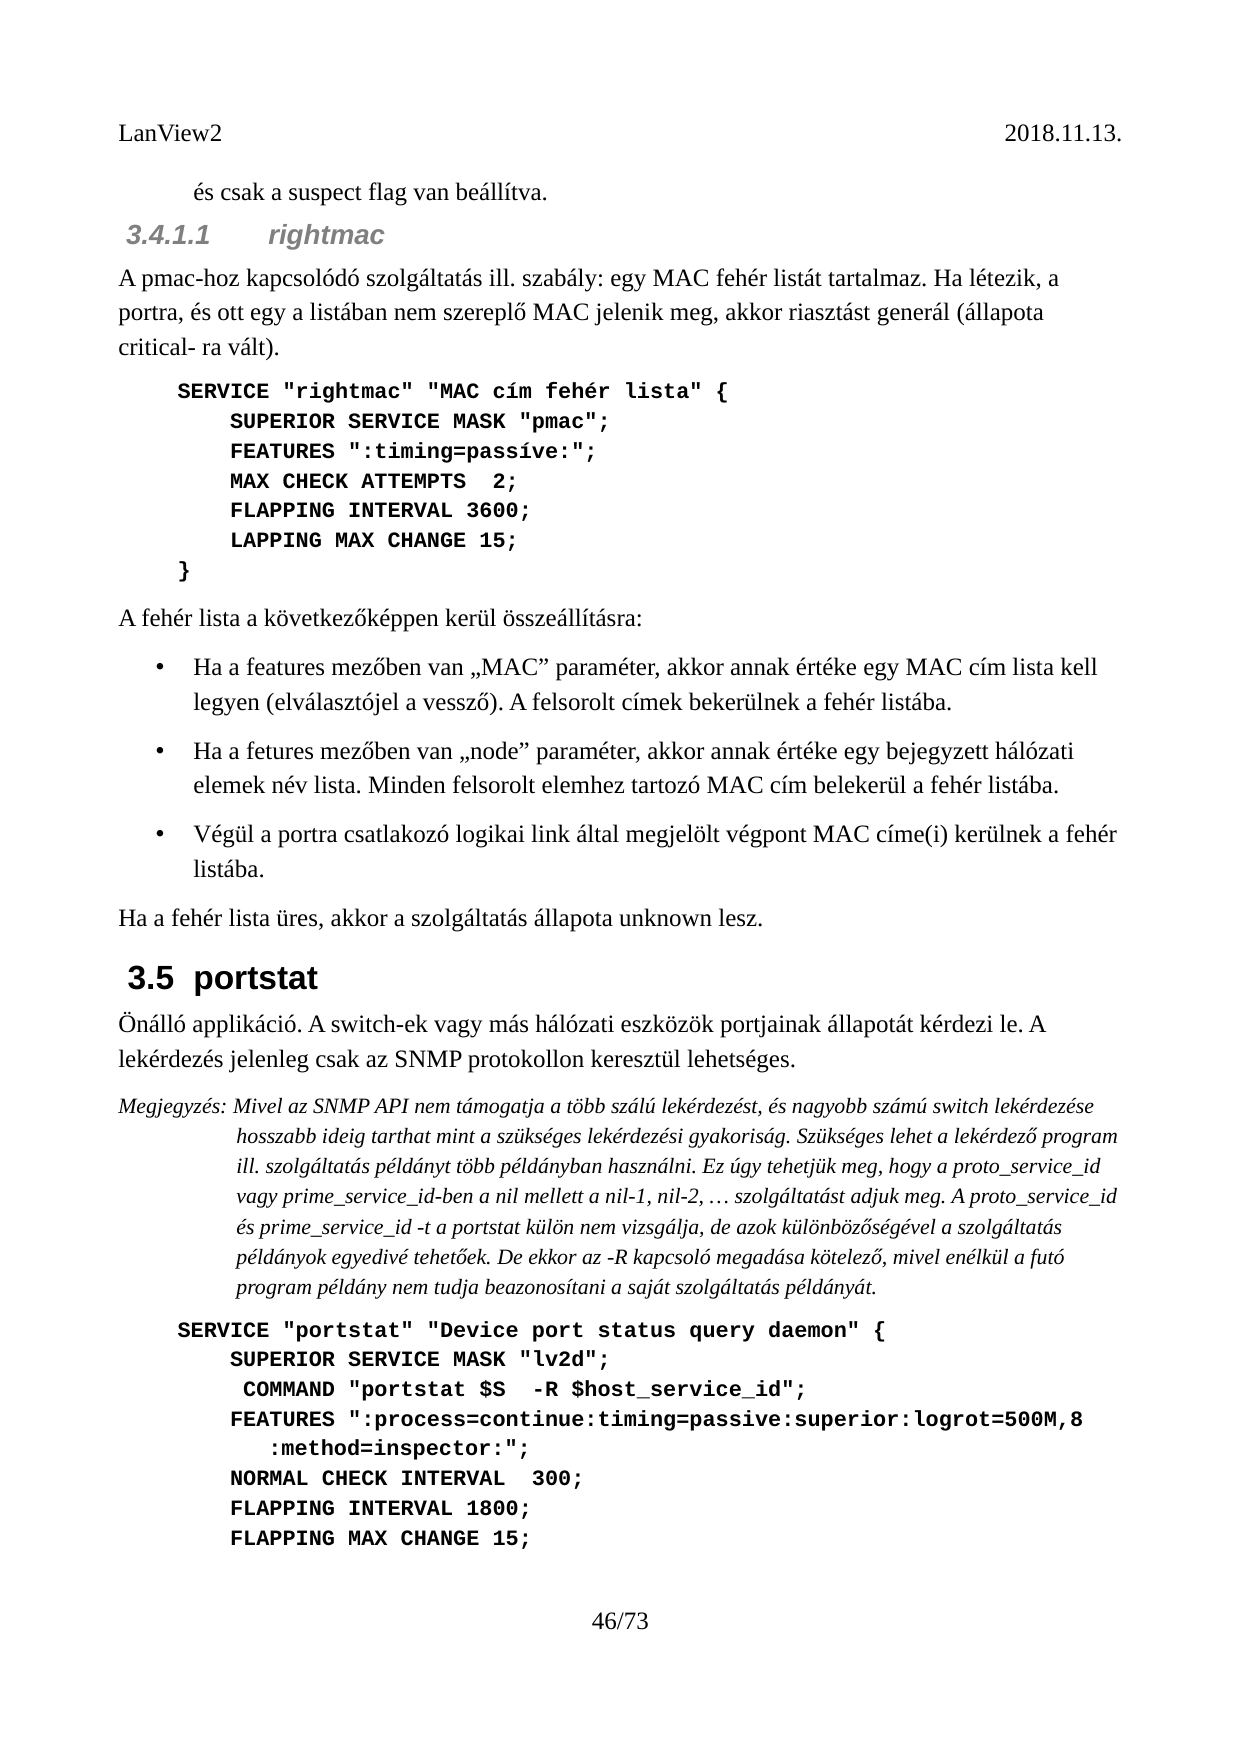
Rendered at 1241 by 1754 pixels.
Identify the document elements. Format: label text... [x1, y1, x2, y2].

text SERVICE "portstat" "Device port status query daemon" { SUPERIOR SERVICE MASK "lv2d"; COMMAND "portstat $S -R $host_service_id"; FEATURES ":process=continue:timing=passive:superior:logrot=500M,8 :method=inspector:"; NORMAL CHECK INTERVAL 300; FLAPPING INTERVAL 1800; FLAPPING MAX CHANGE 15; [177, 1319, 1122, 1551]
text Ha a fehér lista üres, akkor a szolgáltatás állapota unknown lesz. [118, 903, 1122, 932]
text A pmac-hoz kapcsolódó szolgáltatás ill. szabály: egy MAC fehér listát tartalmaz. Ha létezik, a portra, és ott egy a listában nem szereplő MAC jelenik meg, akkor riasztást generál (állapota critical- ra vált). [118, 263, 1122, 360]
list Végül a portra csatlakozó logikai link által megjelölt végpont MAC címe(i) kerülnek a fehér listába. [156, 819, 1122, 882]
text Önálló applikáció. A switch-ek vagy más hálózati eszközök portjainak állapotát kérdezi le. A lekérdezés jelenleg csak az SNMP protokollon keresztül lehetséges. [118, 1009, 1122, 1072]
subtitle portstat [118, 958, 1122, 997]
subtitle rightmac [118, 218, 1122, 250]
list Ha a features mezőben van „MAC” paraméter, akkor annak értéke egy MAC cím lista kell legyen (elválasztójel a vessző). A felsorolt címek bekerülnek a fehér listába. [156, 652, 1122, 715]
list Ha a fetures mezőben van „node” paraméter, akkor annak értéke egy bejegyzett hálózati elemek név lista. Minden felsorolt elemhez tartozó MAC cím belekerül a fehér listába. [156, 736, 1122, 799]
text Megjegyzés: Mivel az SNMP API nem támogatja a több szálú lekérdezést, és nagyobb számú switch lekérdezése hosszabb ideig tarthat mint a szükséges lekérdezési gyakoriság. Szükséges lehet a lekérdező program ill. szolgáltatás példányt több példányban használni. Ez úgy tehetjük meg, hogy a proto_service_id vagy prime_service_id-ben a nil mellett a nil-1, nil-2, … szolgáltatást adjuk meg. A proto_service_id és prime_service_id -t a portstat külön nem vizsgálja, de azok különbözőségével a szolgáltatás példányok egyedivé tehetőek. De ekkor az -R kapcsoló megadása kötelező, mivel enélkül a futó program példány nem tudja beazonosítani a saját szolgáltatás példányát. [118, 1093, 1122, 1299]
list és csak a suspect flag van beállítva. [156, 177, 1122, 206]
text A fehér lista a következőképpen kerül összeállításra: [118, 603, 1122, 632]
text SERVICE "rightmac" "MAC cím fehér lista" { SUPERIOR SERVICE MASK "pmac"; FEATURES ":timing=passíve:"; MAX CHECK ATTEMPTS 2; FLAPPING INTERVAL 3600; LAPPING MAX CHANGE 15; } [177, 381, 1122, 584]
